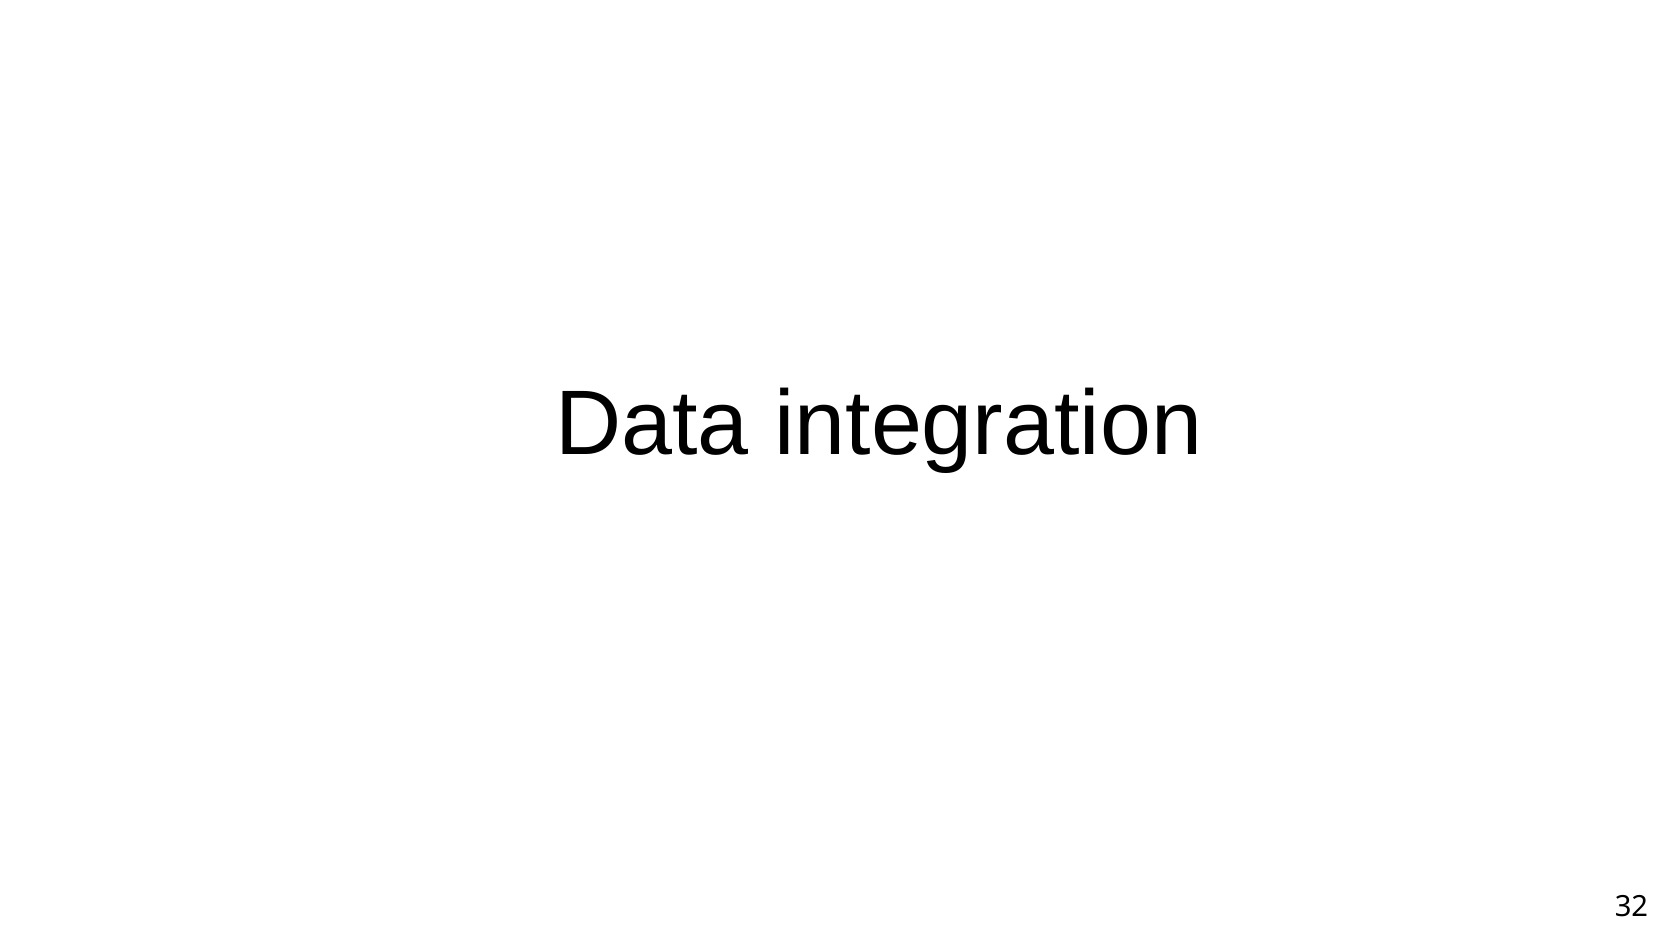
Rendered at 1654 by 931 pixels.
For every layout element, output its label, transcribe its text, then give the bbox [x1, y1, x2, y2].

title Data integration [135, 345, 1624, 501]
